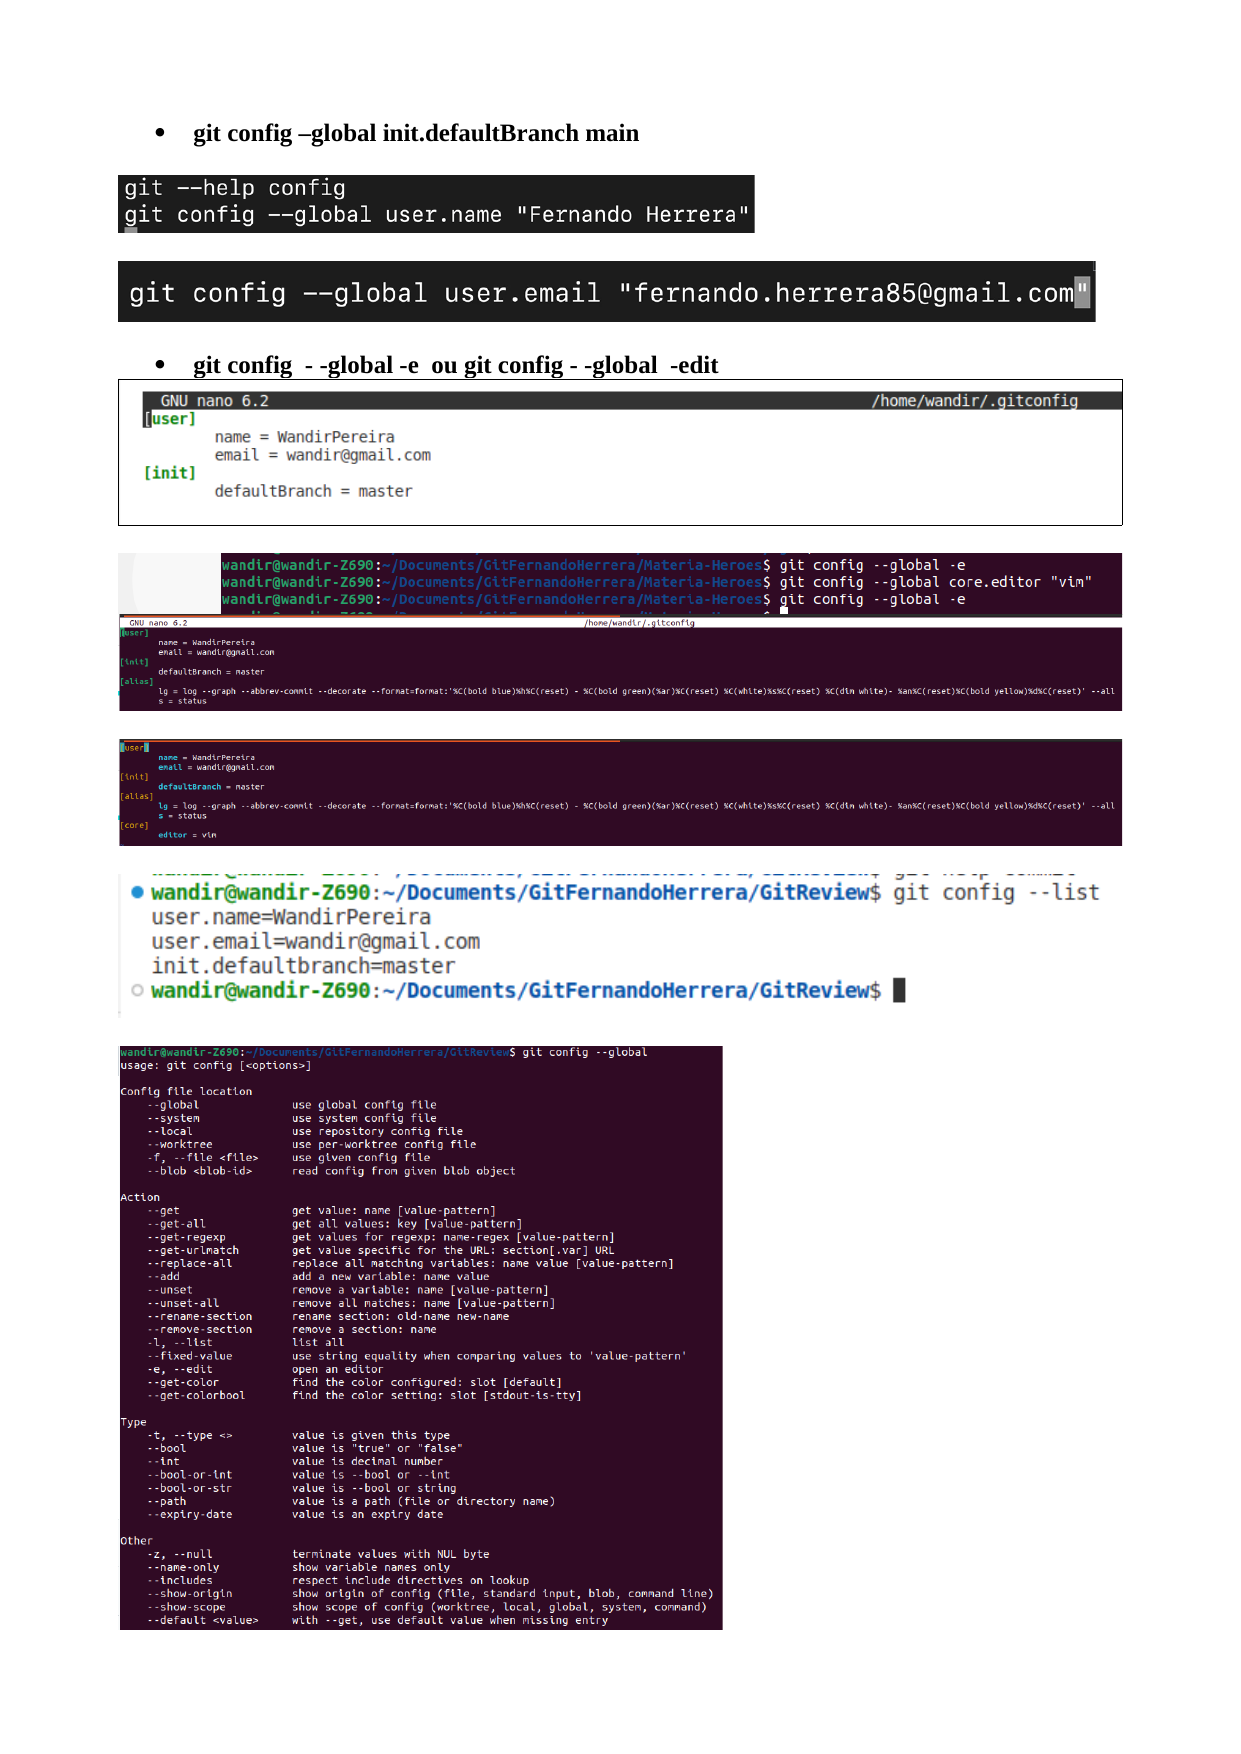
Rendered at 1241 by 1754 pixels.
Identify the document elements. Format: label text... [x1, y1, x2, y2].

list git config - -global -e ou git config - -global -edit [156, 350, 1122, 378]
picture [118, 739, 1123, 846]
picture [118, 261, 1096, 322]
picture [119, 380, 1122, 525]
picture [118, 1046, 723, 1630]
picture [118, 874, 1123, 1018]
picture [118, 175, 755, 233]
list git config –global init.defaultBranch main [156, 118, 1122, 147]
picture [118, 553, 1123, 711]
